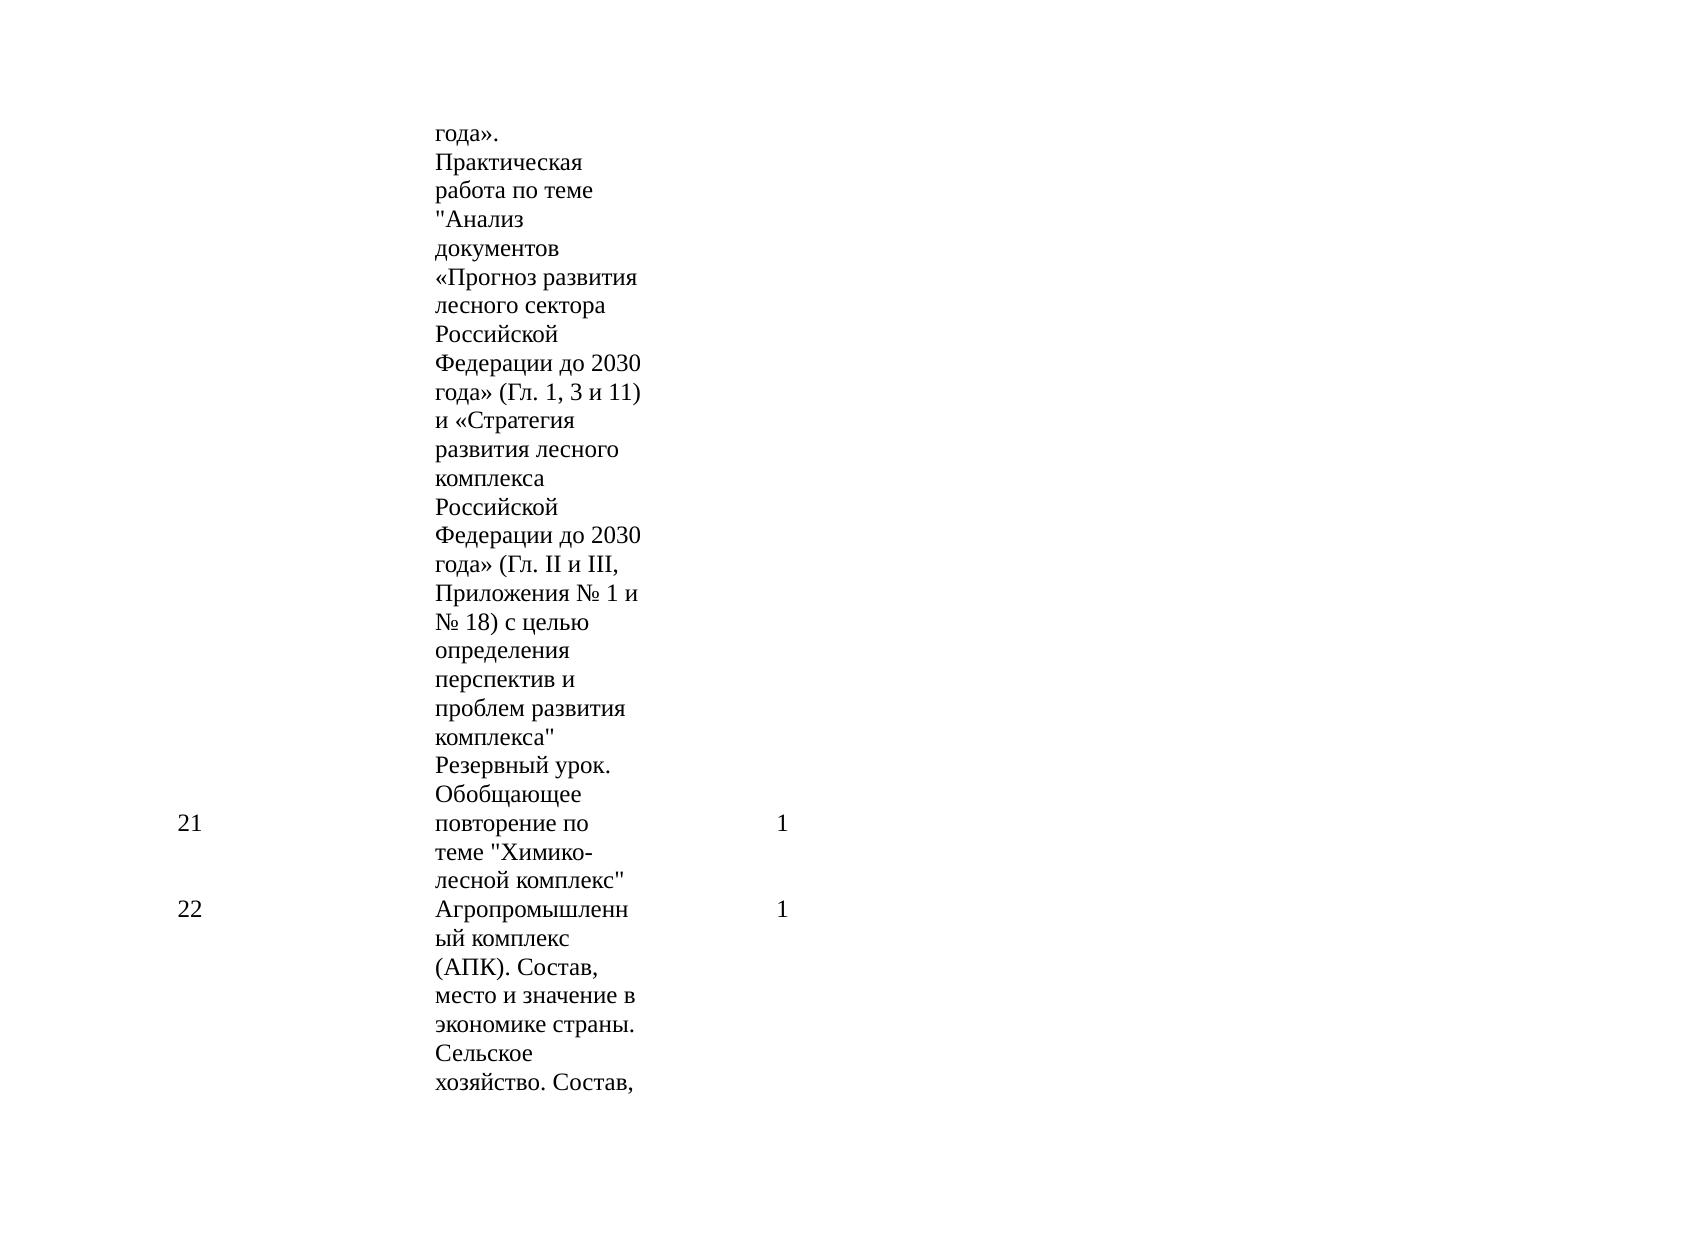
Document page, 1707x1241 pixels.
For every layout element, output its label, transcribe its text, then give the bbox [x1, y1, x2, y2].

table_cell [1385, 894, 1628, 1096]
table_cell [166, 118, 409, 751]
table_cell [653, 118, 897, 751]
table_cell [1385, 751, 1628, 894]
table_cell [897, 894, 1141, 1096]
table_cell 22 [166, 894, 409, 1096]
table_cell [1385, 118, 1628, 751]
table_cell Агропромышленный комплекс (АПК). Состав, место и значение в экономике страны. Сельское хозяйство. Состав, [410, 894, 653, 1096]
table_cell Резервный урок. Обобщающее повторение по теме "Химико-лесной комплекс" [410, 751, 653, 894]
table_cell 1 [653, 751, 897, 894]
table_cell [1141, 894, 1384, 1096]
table_cell [1141, 118, 1384, 751]
table_cell [897, 751, 1141, 894]
table_cell [897, 118, 1141, 751]
table_cell года». Практическая работа по теме "Анализ документов «Прогноз развития лесного сектора Российской Федерации до 2030 года» (Гл. 1, 3 и 11) и «Стратегия развития лесного комплекса Российской Федерации до 2030 года» (Гл. II и III, Приложения № 1 и № 18) с целью определения перспектив и проблем развития комплекса" [410, 118, 653, 751]
table_cell 1 [653, 894, 897, 1096]
table_cell [1141, 751, 1384, 894]
table_cell 21 [166, 751, 409, 894]
